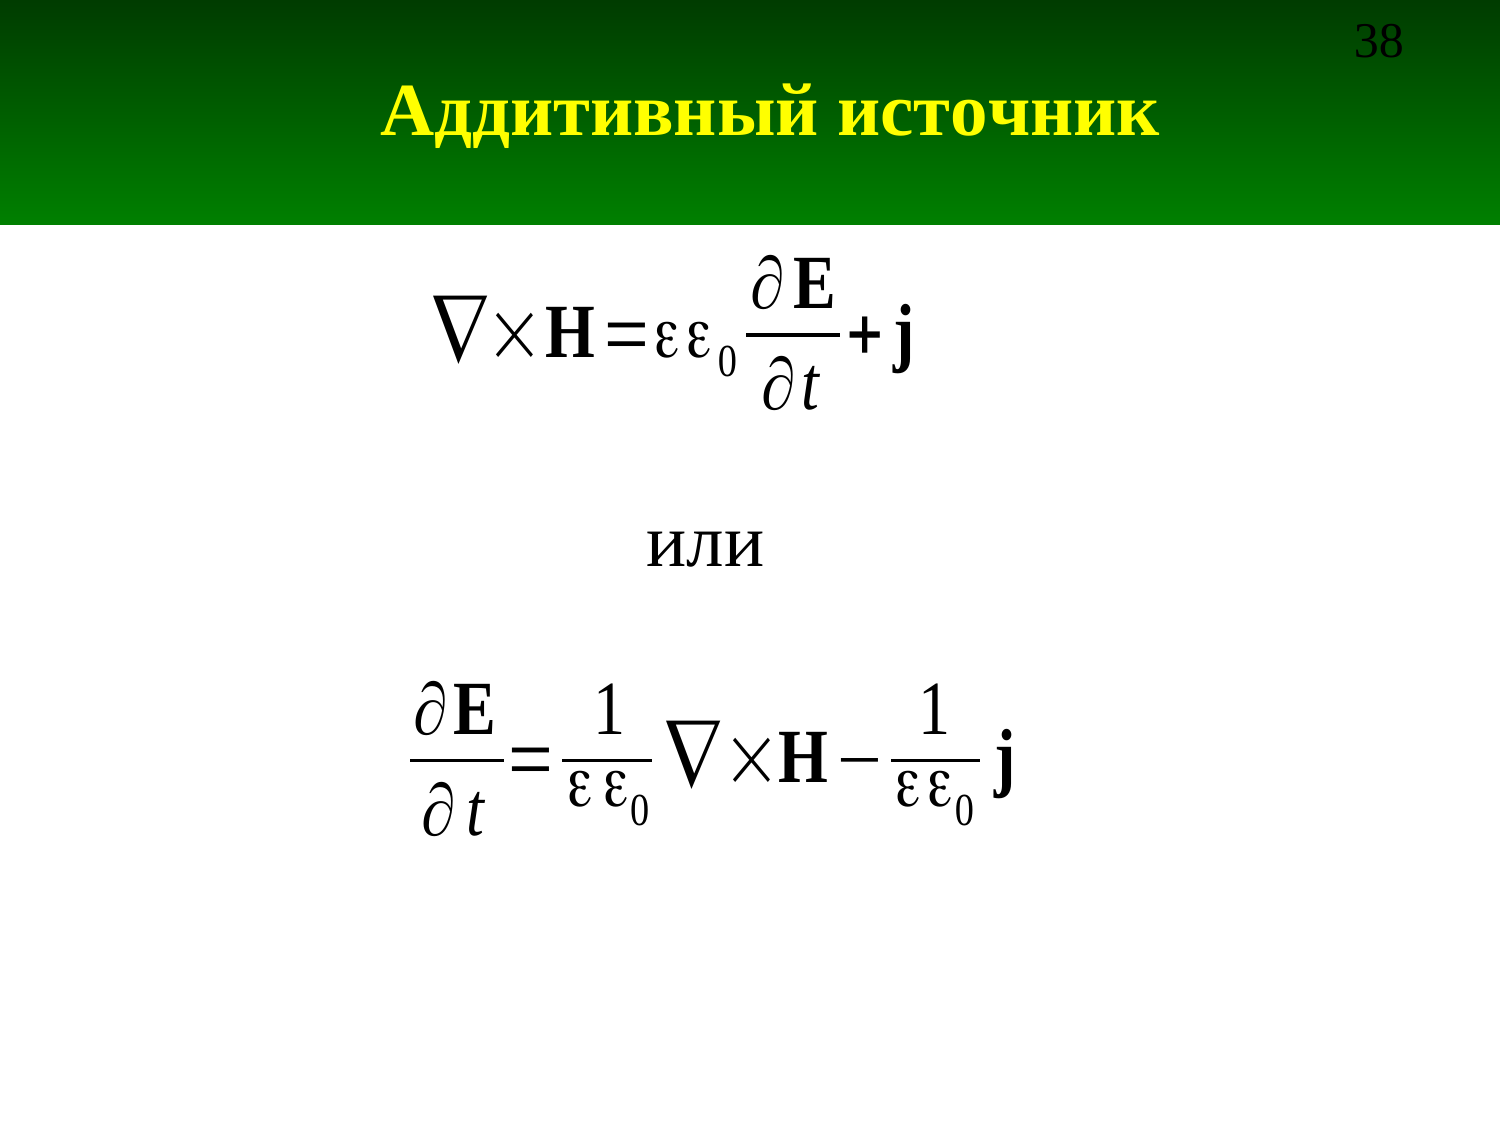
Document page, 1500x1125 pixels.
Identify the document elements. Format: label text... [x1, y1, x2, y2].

chart [389, 667, 1031, 851]
title Аддитивный источник [100, 7, 1441, 204]
text_box или [631, 484, 780, 590]
chart [413, 241, 929, 426]
